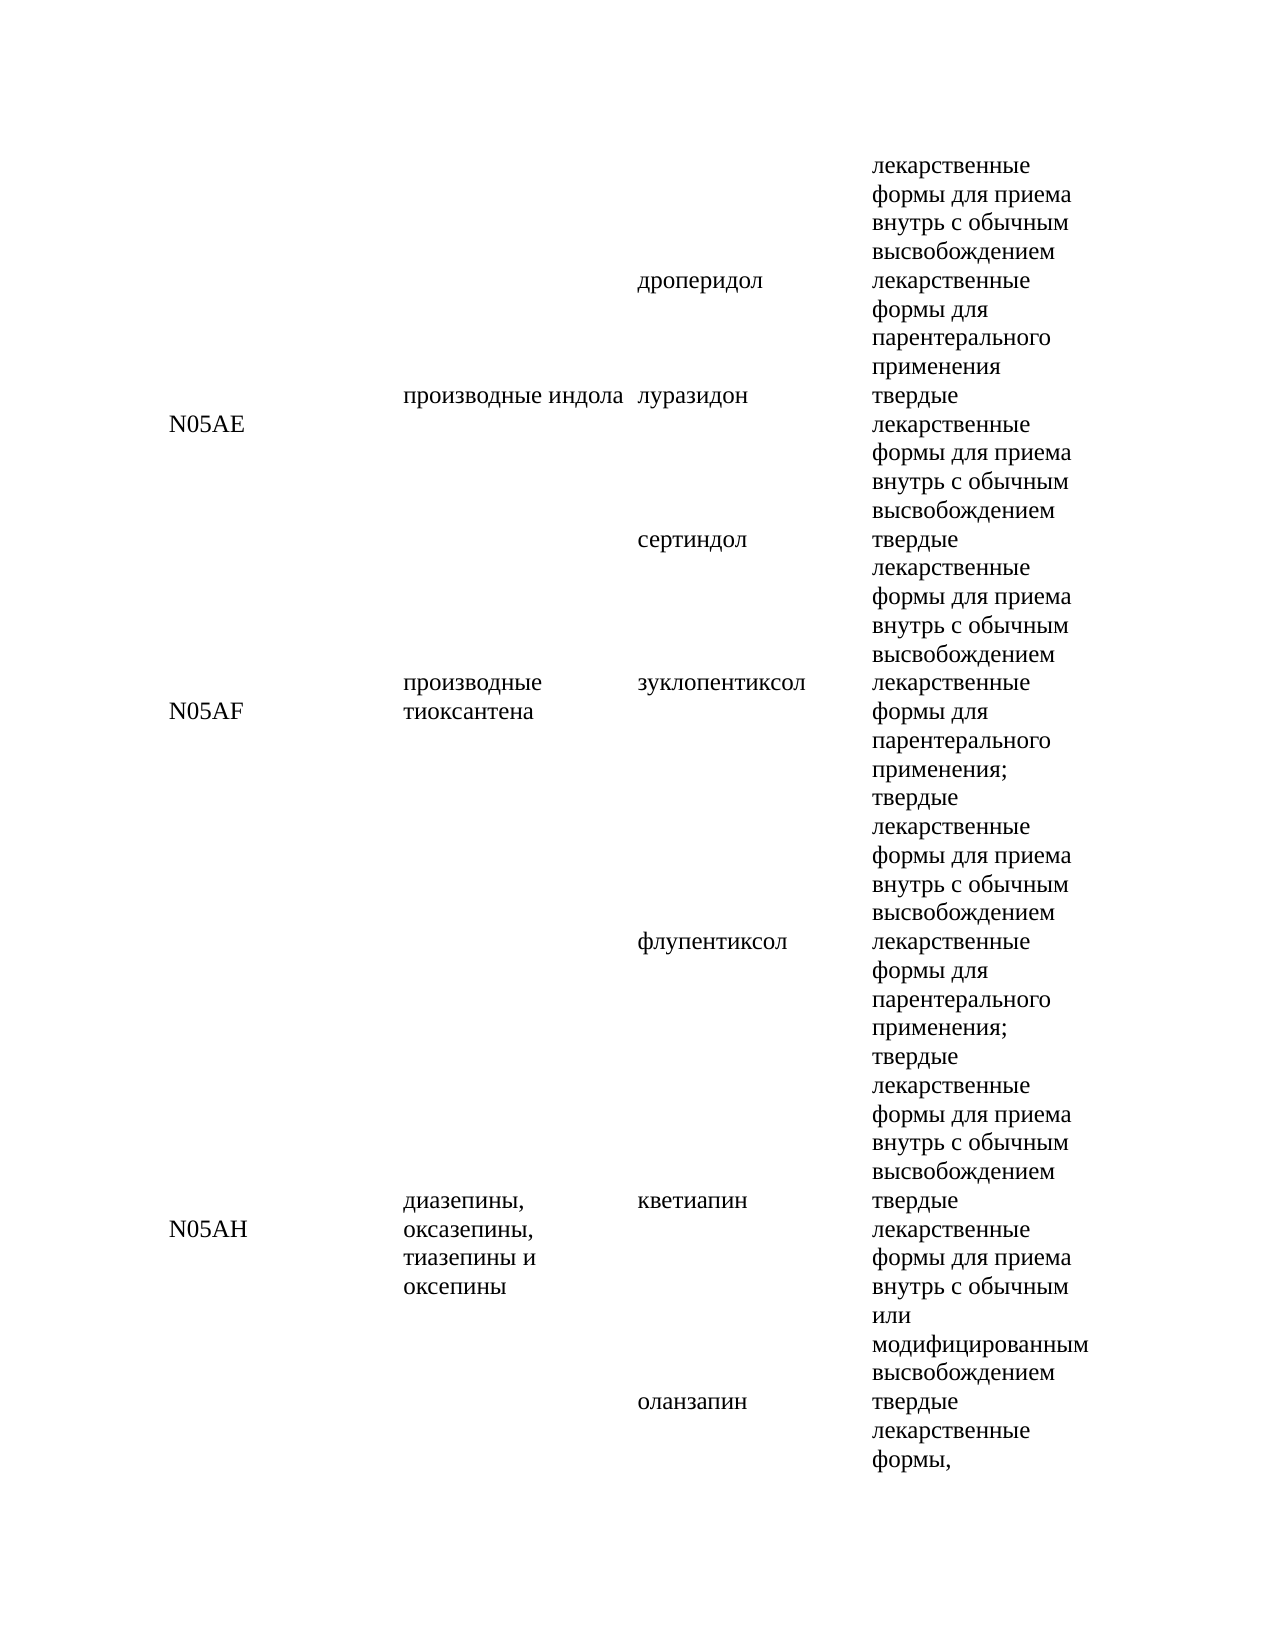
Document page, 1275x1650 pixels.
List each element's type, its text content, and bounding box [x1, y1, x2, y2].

table_cell N05AE [169, 380, 403, 667]
table_cell твердые лекарственные формы для приема внутрь с обычным высвобождением [872, 524, 1106, 667]
table_cell луразидон [638, 380, 872, 524]
table_cell лекарственные формы для парентерального применения; твердые лекарственные формы для приема внутрь с обычным высвобождением [872, 668, 1106, 926]
table_cell сертиндол [638, 524, 872, 667]
table_cell [638, 150, 872, 265]
table_cell N05AF [169, 668, 403, 1185]
table_cell флупентиксол [638, 926, 872, 1185]
table_cell N05AH [169, 1185, 403, 1472]
table_cell твердые лекарственные формы, [872, 1386, 1106, 1472]
table_cell оланзапин [638, 1386, 872, 1472]
table_cell кветиапин [638, 1185, 872, 1386]
table_cell твердые лекарственные формы для приема внутрь с обычным или модифицированным высвобождением [872, 1185, 1106, 1386]
table_cell лекарственные формы для парентерального применения; твердые лекарственные формы для приема внутрь с обычным высвобождением [872, 926, 1106, 1185]
table_cell твердые лекарственные формы для приема внутрь с обычным высвобождением [872, 380, 1106, 524]
table_cell производные индола [403, 380, 637, 667]
table_cell лекарственные формы для приема внутрь с обычным высвобождением [872, 150, 1106, 265]
table_cell лекарственные формы для парентерального применения [872, 265, 1106, 380]
table_cell зуклопентиксол [638, 668, 872, 926]
table_cell дроперидол [638, 265, 872, 380]
table_cell диазепины, оксазепины, тиазепины и оксепины [403, 1185, 637, 1472]
table_cell [169, 150, 403, 380]
table_cell производные тиоксантена [403, 668, 637, 1185]
table_cell [403, 150, 637, 380]
